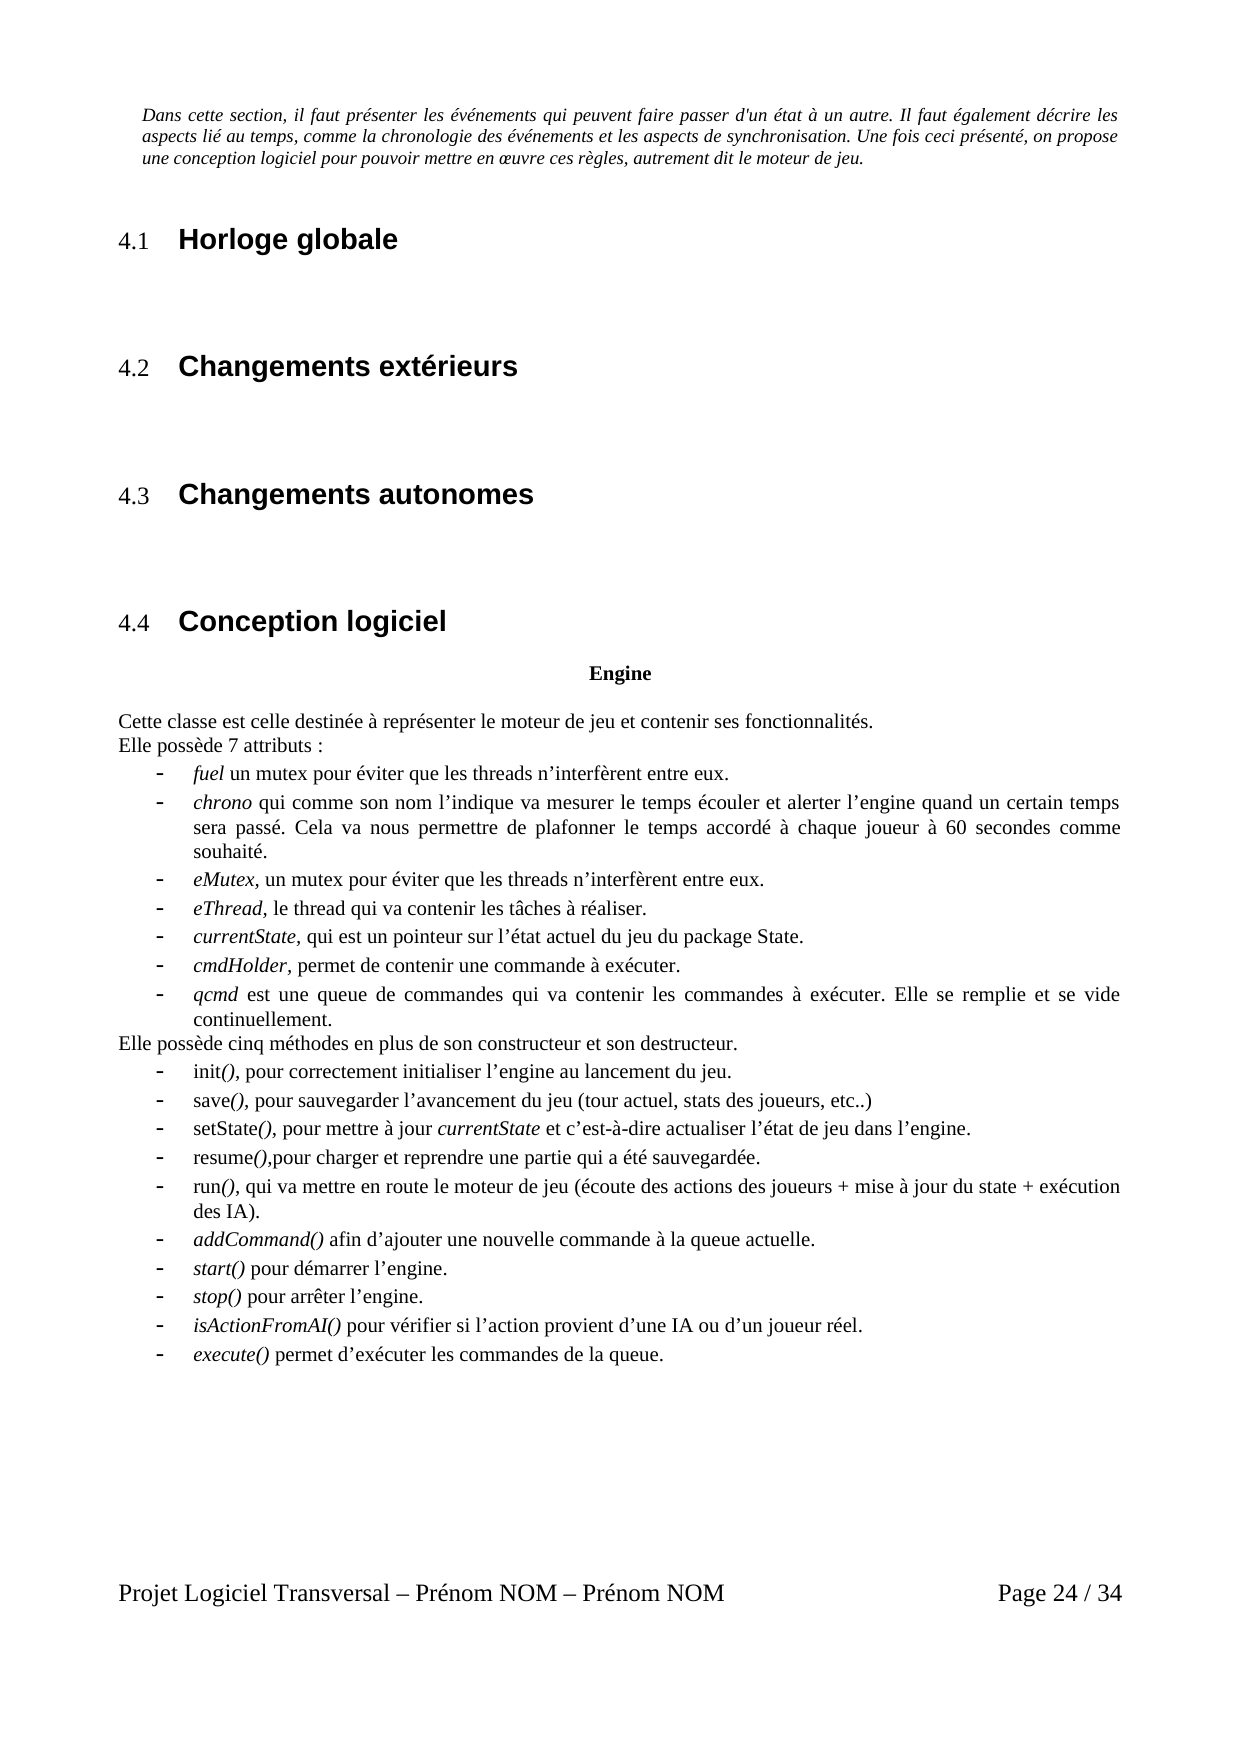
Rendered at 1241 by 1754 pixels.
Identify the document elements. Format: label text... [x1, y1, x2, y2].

text Engine [118, 661, 1122, 685]
list init(), pour correctement initialiser l’engine au lancement du jeu. [156, 1055, 1122, 1084]
list setState(), pour mettre à jour currentState et c’est-à-dire actualiser l’état de jeu dans l’engine. [156, 1112, 1122, 1141]
list Conception logiciel [118, 604, 1122, 638]
list save(), pour sauvegarder l’avancement du jeu (tour actuel, stats des joueurs, etc..) [156, 1084, 1122, 1112]
list chrono qui comme son nom l’indique va mesurer le temps écouler et alerter l’engine quand un certain temps sera passé. Cela va nous permettre de plafonner le temps accordé à chaque joueur à 60 secondes comme souhaité. [156, 786, 1122, 863]
list Horloge globale [118, 222, 1122, 256]
list addCommand() afin d’ajouter une nouvelle commande à la queue actuelle. [156, 1223, 1122, 1252]
text Elle possède 7 attributs : [118, 733, 1122, 757]
list run(), qui va mettre en route le moteur de jeu (écoute des actions des joueurs + mise à jour du state + exécution des IA). [156, 1170, 1122, 1223]
list Changements autonomes [118, 477, 1122, 510]
list eThread, le thread qui va contenir les tâches à réaliser. [156, 892, 1122, 921]
list execute() permet d’exécuter les commandes de la queue. [156, 1338, 1122, 1367]
list start() pour démarrer l’engine. [156, 1252, 1122, 1280]
list resume(),pour charger et reprendre une partie qui a été sauvegardée. [156, 1141, 1122, 1170]
list isActionFromAI() pour vérifier si l’action provient d’une IA ou d’un joueur réel. [156, 1309, 1122, 1338]
text Dans cette section, il faut présenter les événements qui peuvent faire passer d'un état à un autre. Il faut également décrire les aspects lié au temps, comme la chronologie des événements et les aspects de synchronisation. Une fois ceci présenté, on propose une conception logiciel pour pouvoir mettre en œuvre ces règles, autrement dit le moteur de jeu. [142, 104, 1122, 168]
list currentState, qui est un pointeur sur l’état actuel du jeu du package State. [156, 921, 1122, 949]
text Cette classe est celle destinée à représenter le moteur de jeu et contenir ses fonctionnalités. [118, 709, 1122, 733]
text Elle possède cinq méthodes en plus de son constructeur et son destructeur. [118, 1031, 1122, 1055]
list fuel un mutex pour éviter que les threads n’interfèrent entre eux. [156, 757, 1122, 786]
list qcmd est une queue de commandes qui va contenir les commandes à exécuter. Elle se remplie et se vide continuellement. [156, 978, 1122, 1031]
list eMutex, un mutex pour éviter que les threads n’interfèrent entre eux. [156, 863, 1122, 892]
list stop() pour arrêter l’engine. [156, 1280, 1122, 1309]
list cmdHolder, permet de contenir une commande à exécuter. [156, 949, 1122, 978]
list Changements extérieurs [118, 349, 1122, 383]
